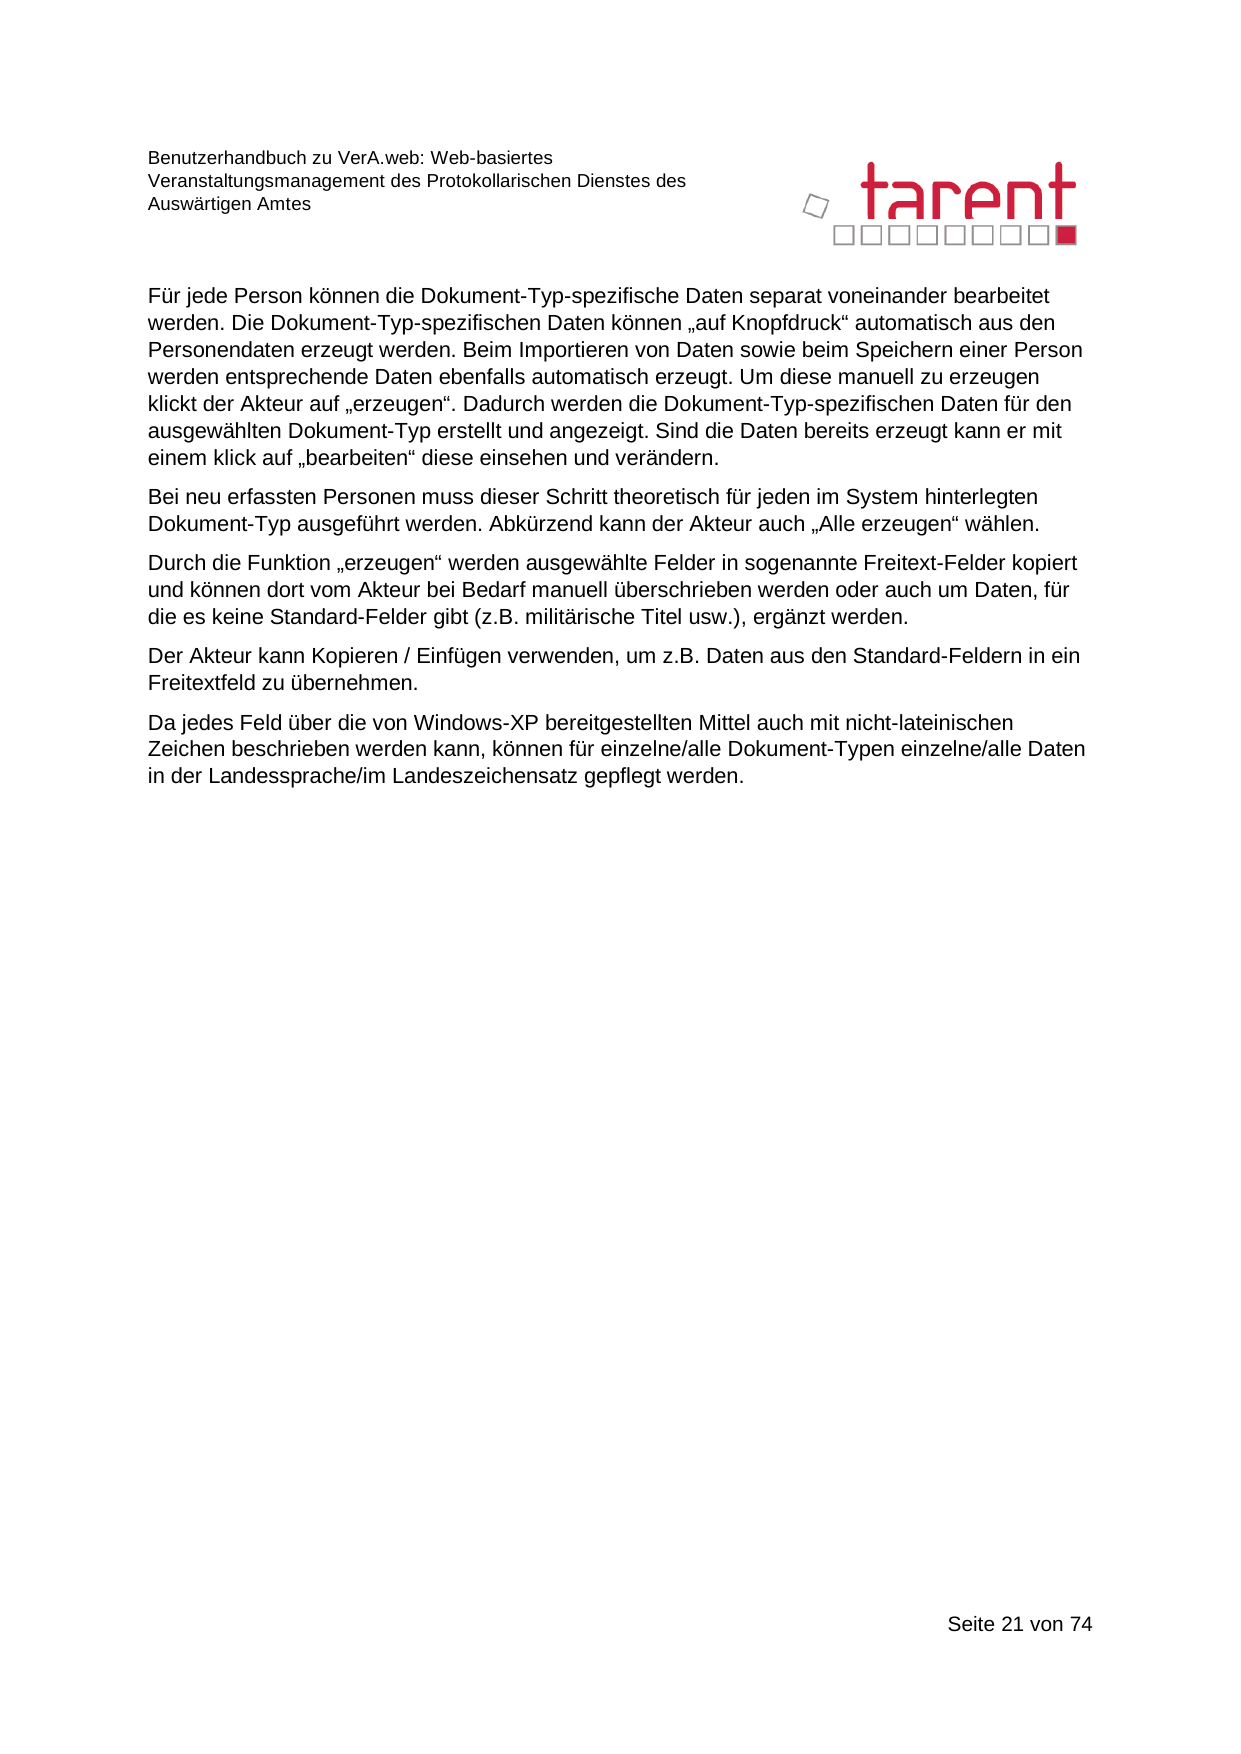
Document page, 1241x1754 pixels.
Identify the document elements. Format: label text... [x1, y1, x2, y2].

text Bei neu erfassten Personen muss dieser Schritt theoretisch für jeden im System hinterlegten Dokument-Typ ausgeführt werden. Abkürzend kann der Akteur auch „Alle erzeugen“ wählen. [148, 484, 1092, 536]
text Für jede Person können die Dokument-Typ-spezifische Daten separat voneinander bearbeitet werden. Die Dokument-Typ-spezifischen Daten können „auf Knopfdruck“ automatisch aus den Personendaten erzeugt werden. Beim Importieren von Daten sowie beim Speichern einer Person werden entsprechende Daten ebenfalls automatisch erzeugt. Um diese manuell zu erzeugen klickt der Akteur auf „erzeugen“. Dadurch werden die Dokument-Typ-spezifischen Daten für den ausgewählten Dokument-Typ erstellt und angezeigt. Sind die Daten bereits erzeugt kann er mit einem klick auf „bearbeiten“ diese einsehen und verändern. [148, 284, 1092, 469]
text Da jedes Feld über die von Windows-XP bereitgestellten Mittel auch mit nicht-lateinischen Zeichen beschrieben werden kann, können für einzelne/alle Dokument-Typen einzelne/alle Daten in der Landessprache/im Landeszeichensatz gepflegt werden. [148, 710, 1092, 788]
text Durch die Funktion „erzeugen“ werden ausgewählte Felder in sogenannte Freitext-Felder kopiert und können dort vom Akteur bei Bedarf manuell überschrieben werden oder auch um Daten, für die es keine Standard-Felder gibt (z.B. militärische Titel usw.), ergänzt werden. [148, 551, 1092, 629]
text Der Akteur kann Kopieren / Einfügen verwenden, um z.B. Daten aus den Standard-Feldern in ein Freitextfeld zu übernehmen. [148, 644, 1092, 695]
picture [790, 151, 1091, 255]
